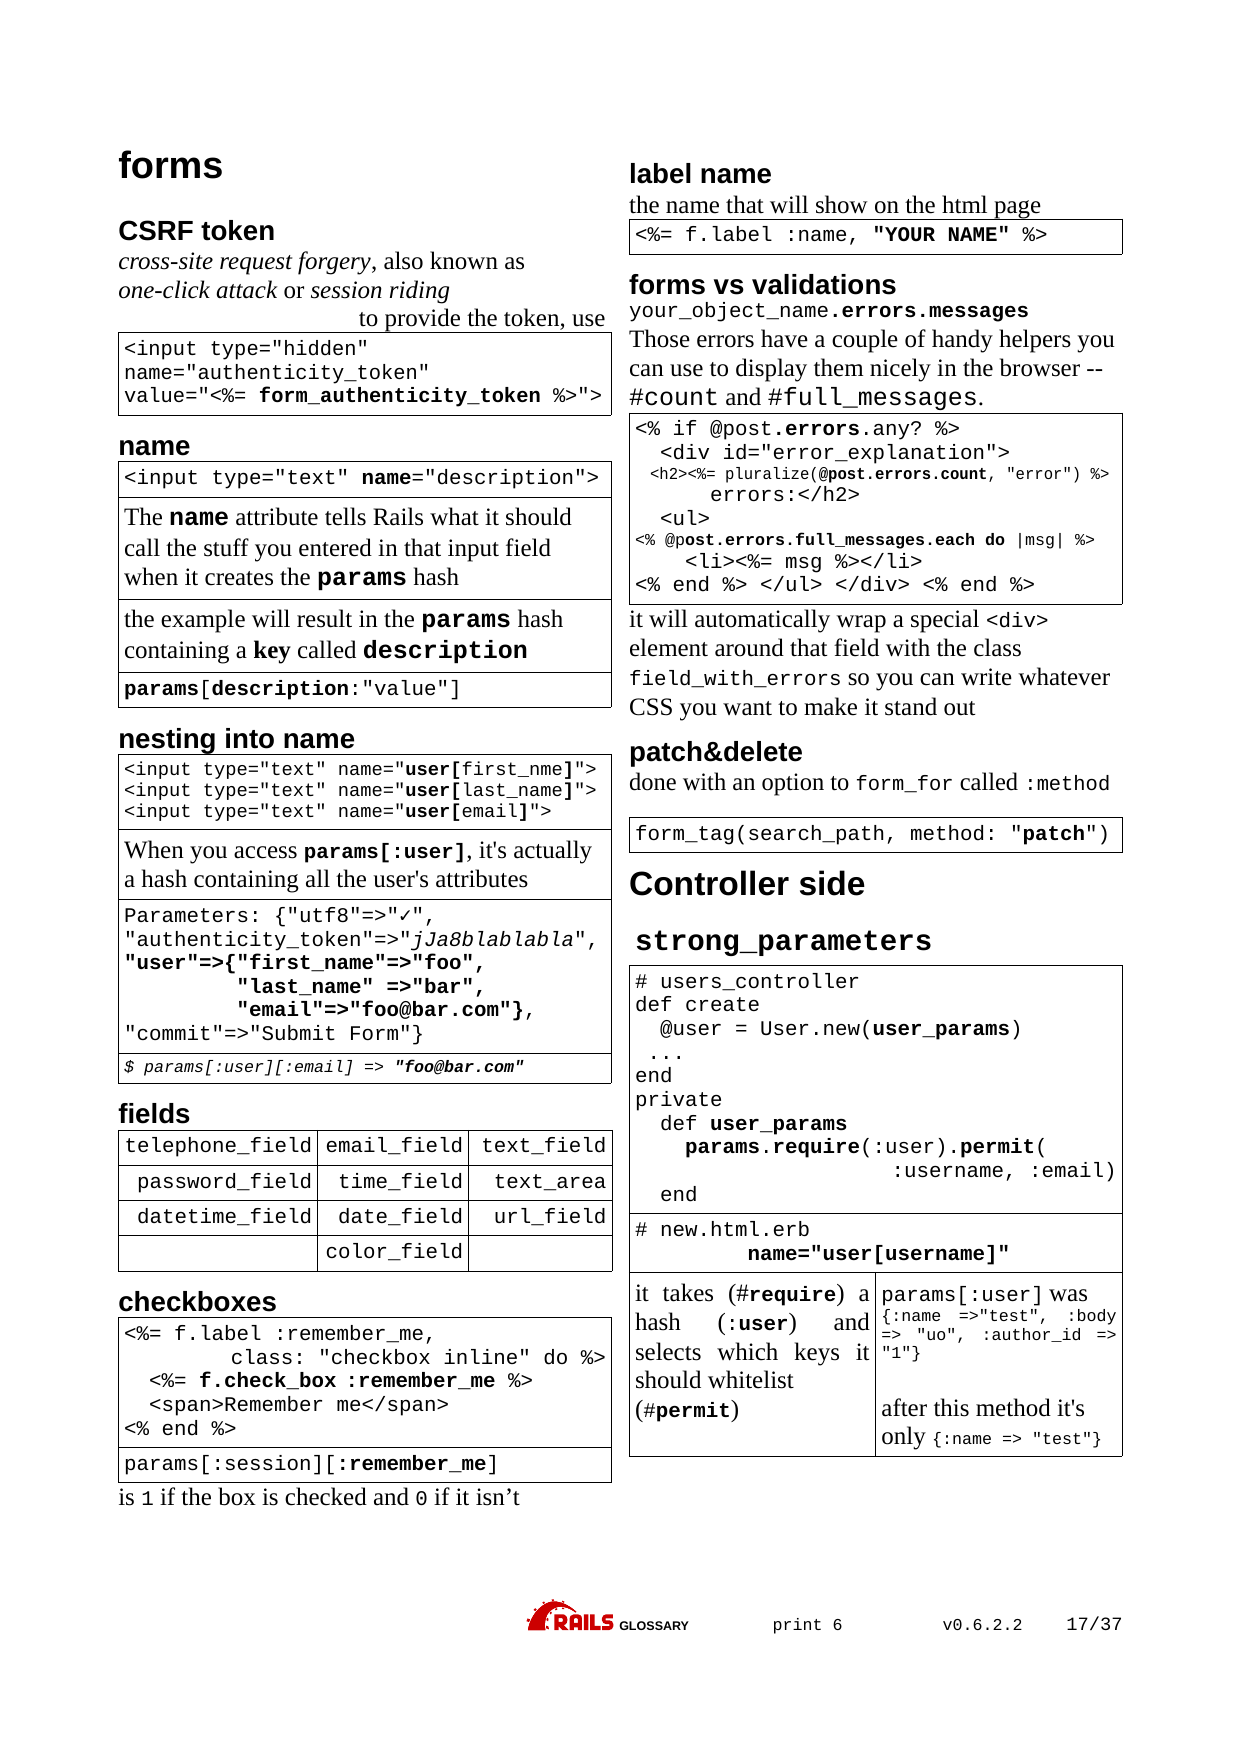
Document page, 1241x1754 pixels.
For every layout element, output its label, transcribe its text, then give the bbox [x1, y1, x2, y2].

table_cell password_field [119, 1166, 317, 1200]
table_header <%= f.label :remember_me, class: "checkbox inline" do %> <%= f.check_box :remember_me %> <span>Remember me</span> <% end %> [119, 1318, 611, 1447]
table_cell params[:session][:remember_me] [119, 1448, 611, 1482]
table_header <input type="text" name="description"> [119, 462, 611, 497]
text it will automatically wrap a special <div> element around that field with the class field_with_errors so you can write whatever CSS you want to make it stand out [629, 605, 1122, 720]
text is 1 if the box is checked and 0 if it isn’t [118, 1483, 611, 1512]
table_cell When you access params[:user], it's actually a hash containing all the user's attributes [119, 830, 611, 899]
subtitle fields [118, 1098, 611, 1130]
text your_object_name.errors.messages [629, 301, 1122, 324]
subtitle checkboxes [118, 1285, 611, 1317]
table_cell # new.html.erb name="user[username]" [630, 1214, 1122, 1272]
table_header text_field [469, 1131, 612, 1165]
text one-click attack or session riding [118, 275, 611, 303]
table_cell [469, 1236, 612, 1271]
table_header form_tag(search_path, method: "patch") [630, 818, 1122, 852]
table_header email_field [318, 1131, 468, 1165]
table_cell The name attribute tells Rails what it should call the stuff you entered in that input field when it creates the params hash [119, 498, 611, 599]
table_cell text_area [469, 1166, 612, 1200]
table_cell url_field [469, 1201, 612, 1235]
table_header <%= f.label :name, "YOUR NAME" %> [630, 220, 1122, 254]
table_cell Parameters: {"utf8"=>"✓", "authenticity_token"=>"jJa8blablabla", "user"=>{"first_name"=>"foo", "last_name" =>"bar", "email"=>"foo@bar.com"}, "commit"=>"Submit Form"} [119, 900, 611, 1052]
text to provide the token, use [118, 303, 611, 332]
table_cell # users_controller def create @user = User.new(user_params) ... end private def user_params params.require(:user).permit( :username, :email) end [630, 966, 1122, 1213]
text done with an option to form_for called :method [629, 767, 1122, 797]
table_cell color_field [318, 1236, 468, 1271]
subtitle forms [118, 143, 611, 187]
subtitle name [118, 429, 611, 461]
table_header telephone_field [119, 1131, 317, 1165]
table_cell date_field [318, 1201, 468, 1235]
table_header strong_parameters [629, 906, 1122, 965]
table_cell time_field [318, 1166, 468, 1200]
subtitle CSRF token [118, 214, 611, 246]
table_cell datetime_field [119, 1201, 317, 1235]
table_cell [119, 1236, 317, 1271]
subtitle nesting into name [118, 722, 611, 754]
text Those errors have a couple of handy helpers you can use to display them nicely in the browser -- #count and #full_messages. [629, 324, 1122, 412]
table_cell params[:user] was {:name =>"test", :body => "uo", :author_id => "1"} after this method it's only {:name => "test"} [876, 1273, 1122, 1456]
text cross-site request forgery, also known as [118, 246, 611, 275]
subtitle Controller side [629, 864, 1122, 903]
text the name that will show on the html page [629, 190, 1122, 218]
table_cell the example will result in the params hash containing a key called description [119, 600, 611, 672]
subtitle forms vs validations [629, 269, 1122, 301]
table_cell $ params[:user][:email] => "foo@bar.com" [119, 1054, 611, 1083]
subtitle patch&delete [629, 735, 1122, 767]
table_cell params[description:"value"] [119, 673, 611, 707]
table_header <input type="hidden" name="authenticity_token" value="<%= form_authenticity_token %>"> [119, 333, 611, 415]
table_cell it takes (#require) a hash (:user) and selects which keys it should whitelist (#permit) [630, 1273, 875, 1456]
subtitle label name [629, 158, 1122, 190]
table_header <input type="text" name="user[first_nme]"> <input type="text" name="user[last_name]"> <input type="text" name="user[email]"> [119, 755, 611, 829]
table_header <% if @post.errors.any? %> <div id="error_explanation"> <h2><%= pluralize(@post.errors.count, "error") %> errors:</h2> <ul> <% @post.errors.full_messages.each do |msg| %> <li><%= msg %></li> <% end %> </ul> </div> <% end %> [630, 414, 1122, 604]
